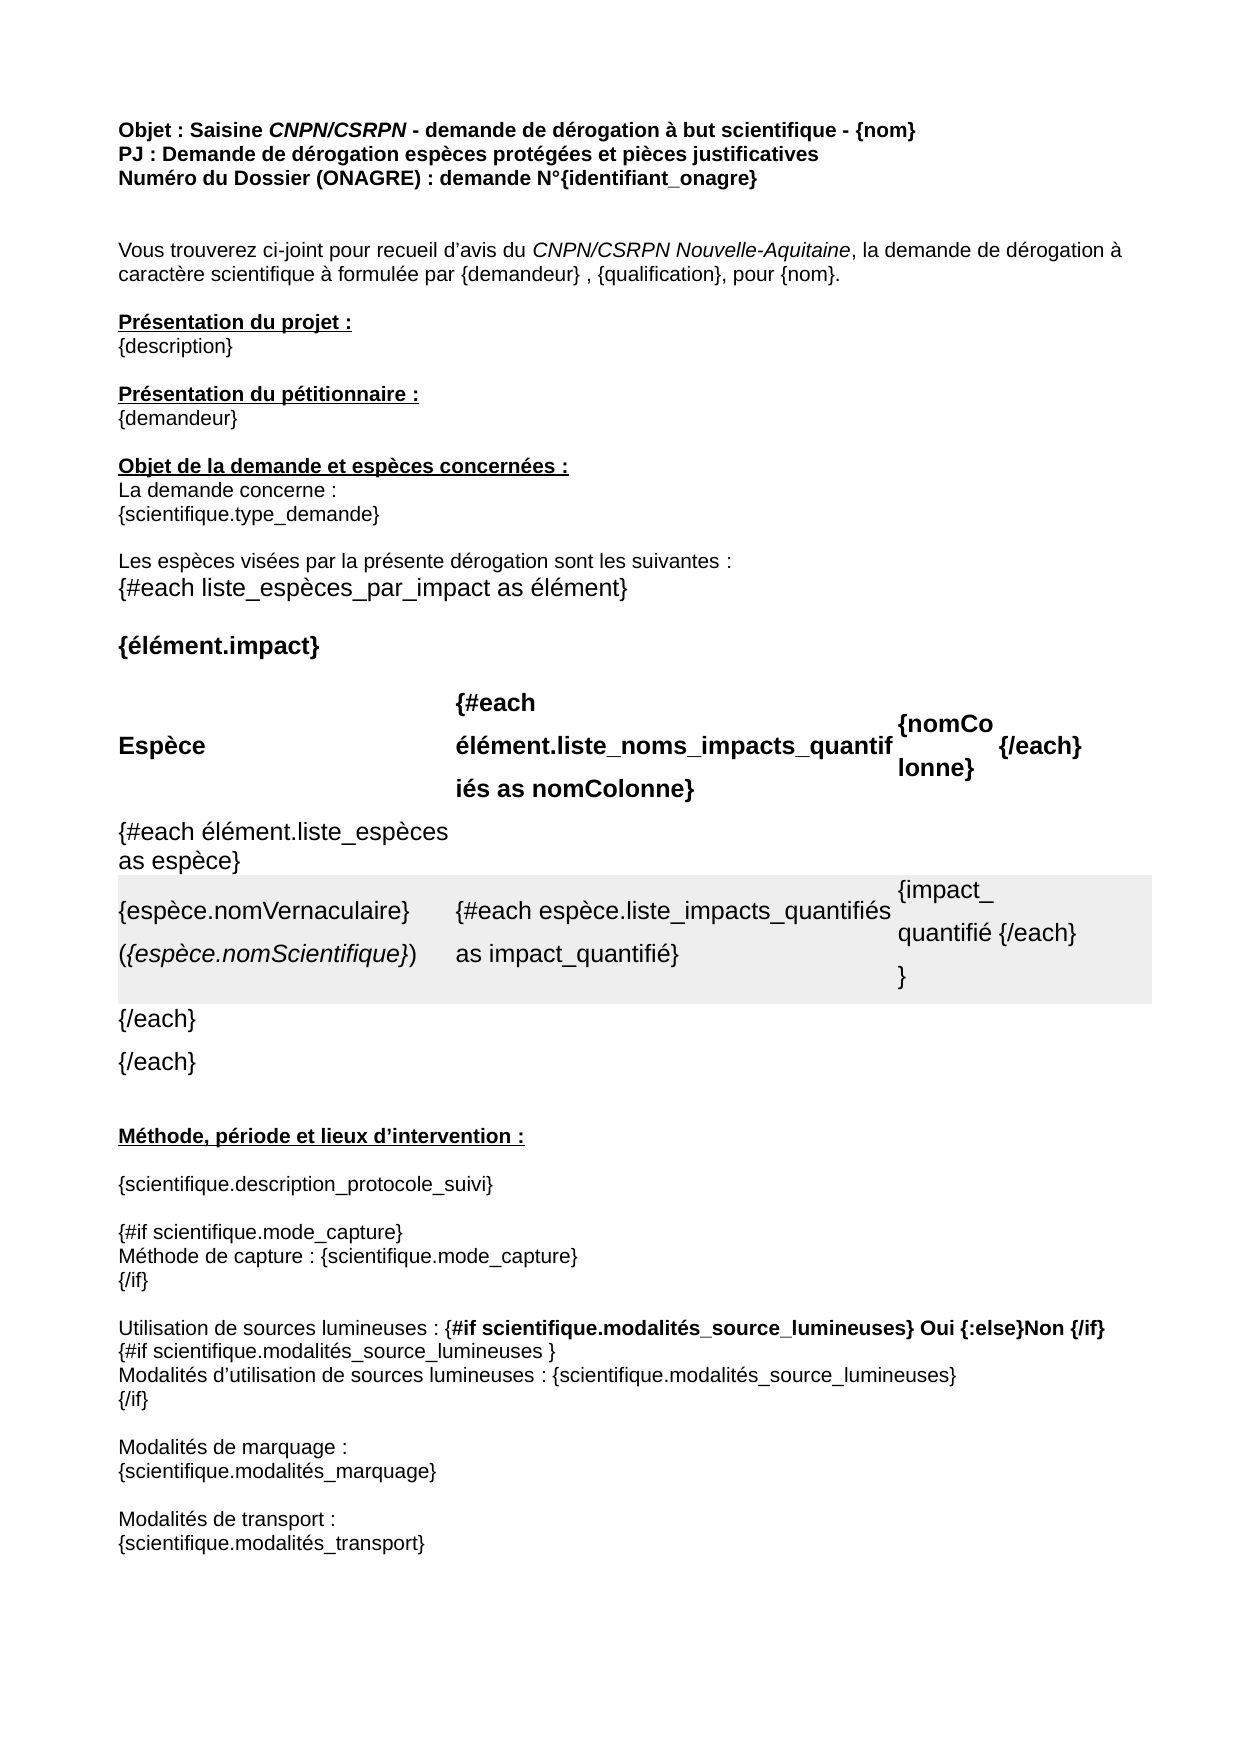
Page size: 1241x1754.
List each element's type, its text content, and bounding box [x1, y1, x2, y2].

text Modalités de marquage : [118, 1435, 1122, 1459]
text La demande concerne : [118, 477, 1122, 501]
text Modalités d’utilisation de sources lumineuses : {scientifique.modalités_source_lumineuses} [118, 1363, 1122, 1387]
text {/if} [118, 1267, 1122, 1291]
text {scientifique.type_demande} [118, 501, 1122, 525]
table_cell {/each} [999, 875, 1152, 1004]
text Utilisation de sources lumineuses : {#if scientifique.modalités_source_lumineuses} Oui {:else}Non {/if} [118, 1315, 1122, 1339]
text Numéro du Dossier (ONAGRE) : demande N°{identifiant_onagre} [118, 166, 1122, 190]
table_cell [455, 817, 898, 875]
text Objet de la demande et espèces concernées : [118, 453, 1122, 477]
table_cell {#each élément.liste_espèces as espèce} [118, 817, 455, 875]
text Les espèces visées par la présente dérogation sont les suivantes : [118, 549, 1122, 573]
text Vous trouverez ci-joint pour recueil d’avis du CNPN/CSRPN Nouvelle-Aquitaine, la demande de dérogation à caractère scientifique à formulée par {demandeur} , {qualification}, pour {nom}. [118, 238, 1122, 286]
text Méthode de capture : {scientifique.mode_capture} [118, 1243, 1122, 1267]
text {demandeur} [118, 406, 1122, 429]
text {élément.impact} [118, 631, 1122, 659]
table_cell [455, 1004, 898, 1047]
table_cell {/each} [118, 1004, 455, 1047]
table_cell {impact_quantifié} [898, 875, 998, 1004]
text {/if} [118, 1387, 1122, 1411]
table_cell [999, 817, 1152, 875]
table_cell [999, 1004, 1152, 1047]
text {/each} [118, 1047, 1122, 1076]
table_cell [898, 817, 998, 875]
table_cell {espèce.nomVernaculaire} ({espèce.nomScientifique}) [118, 875, 455, 1004]
table_header {#each élément.liste_noms_impacts_quantifiés as nomColonne} [455, 688, 898, 817]
text {scientifique.modalités_marquage} [118, 1459, 1122, 1483]
text {scientifique.modalités_transport} [118, 1531, 1122, 1555]
text Objet : Saisine CNPN/CSRPN - demande de dérogation à but scientifique - {nom} [118, 118, 1122, 142]
table_header {nomColonne} [898, 688, 998, 817]
table_header {/each} [999, 688, 1152, 817]
table_header Espèce [118, 688, 455, 817]
text Modalités de transport : [118, 1507, 1122, 1531]
table_cell [898, 1004, 998, 1047]
text {#if scientifique.mode_capture} [118, 1219, 1122, 1243]
text PJ : Demande de dérogation espèces protégées et pièces justificatives [118, 142, 1122, 166]
text {description} [118, 334, 1122, 358]
text Méthode, période et lieux d’intervention : [118, 1124, 1122, 1148]
text {scientifique.description_protocole_suivi} [118, 1172, 1122, 1196]
text Présentation du projet : [118, 310, 1122, 334]
table_cell {#each espèce.liste_impacts_quantifiés as impact_quantifié} [455, 875, 898, 1004]
text {#if scientifique.modalités_source_lumineuses } [118, 1339, 1122, 1363]
text {#each liste_espèces_par_impact as élément} [118, 573, 1122, 602]
text Présentation du pétitionnaire : [118, 382, 1122, 406]
